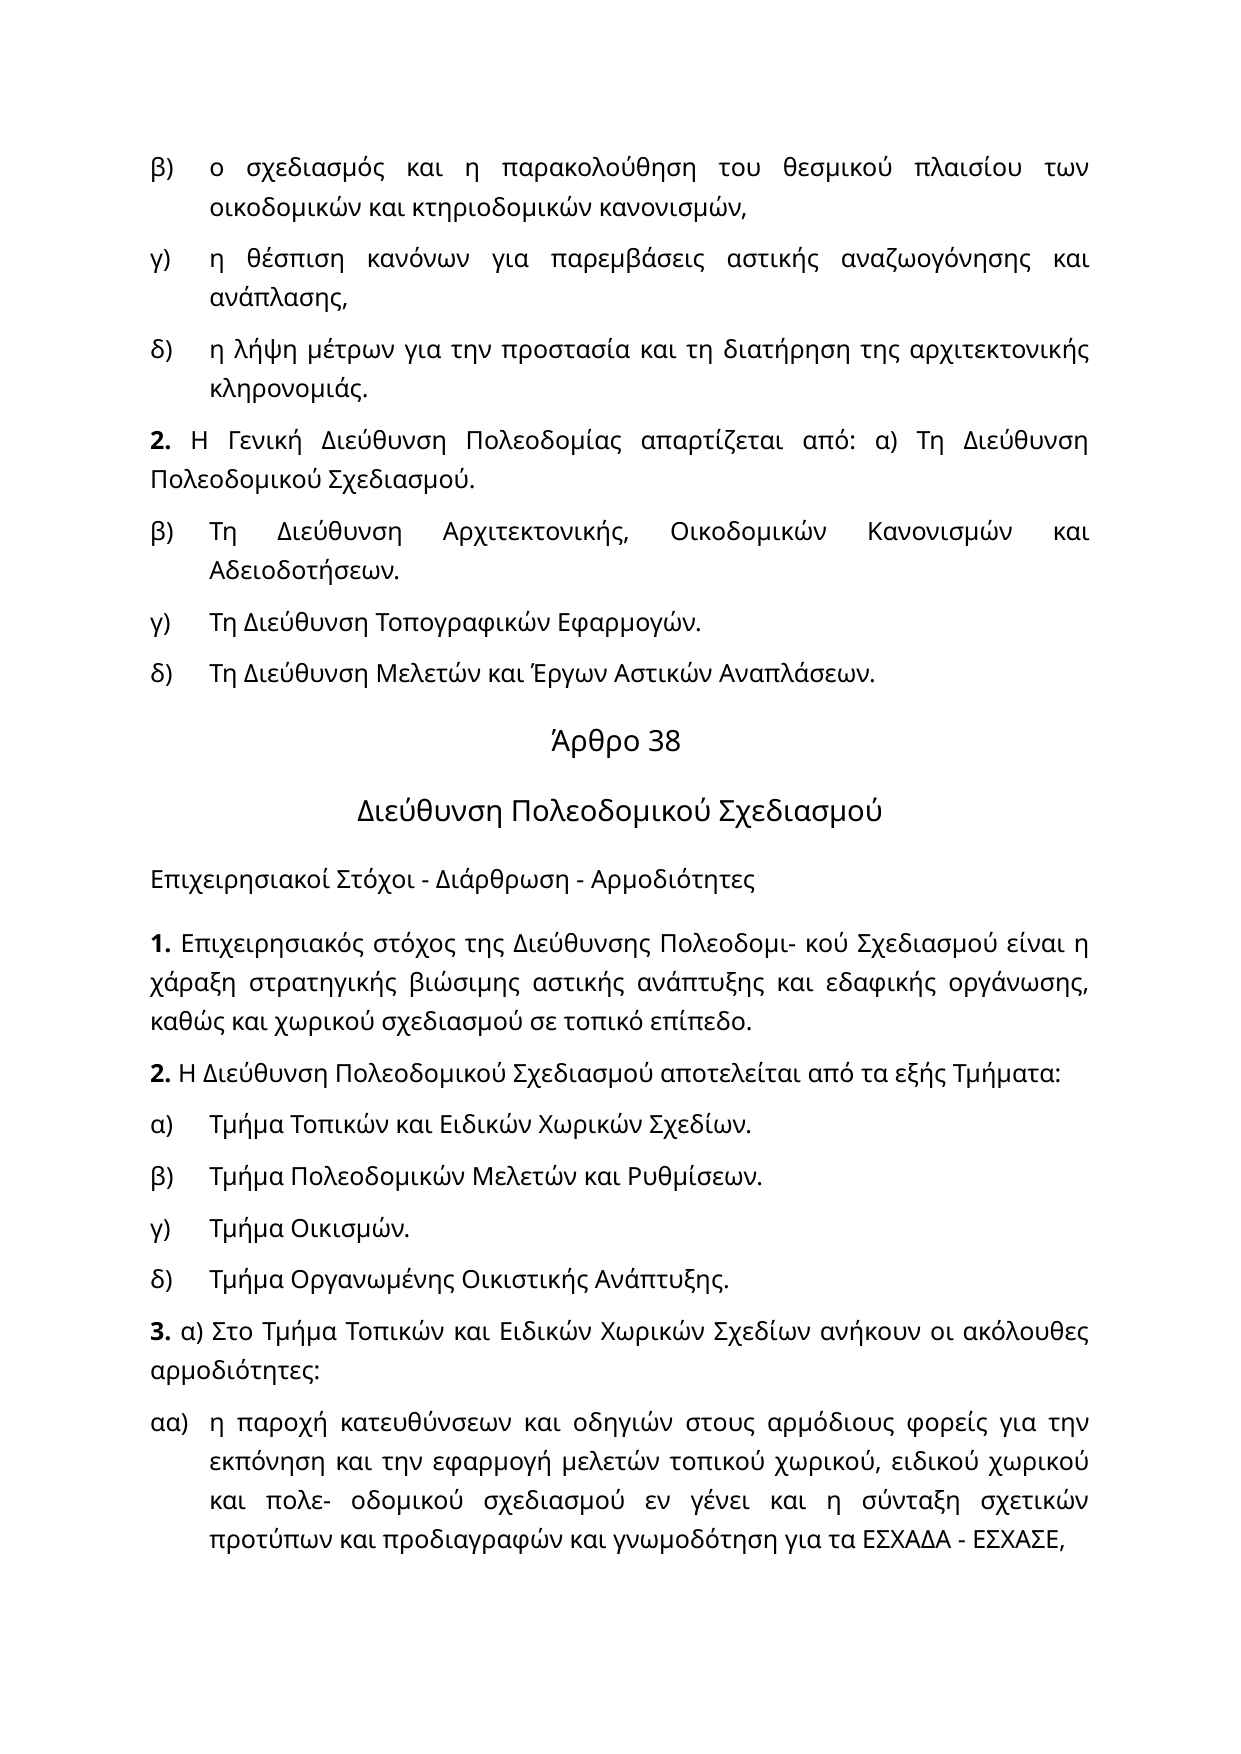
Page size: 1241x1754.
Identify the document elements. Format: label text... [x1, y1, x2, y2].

text 1. Επιχειρησιακός στόχος της Διεύθυνσης Πολεοδομι- κού Σχεδιασμού είναι η χάραξη στρατηγικής βιώσιμης αστικής ανάπτυξης και εδαφικής οργάνωσης, καθώς και χωρικού σχεδιασμού σε τοπικό επίπεδο. [150, 925, 1090, 1038]
text 2. Η Γενική Διεύθυνση Πολεοδομίας απαρτίζεται από: α) Τη Διεύθυνση Πολεοδομικού Σχεδιασμού. [150, 422, 1090, 496]
list γ) Τμήμα Οικισμών. [150, 1210, 1090, 1244]
text 2. Η Διεύθυνση Πολεοδομικού Σχεδιασμού αποτελείται από τα εξής Τμήματα: [150, 1055, 1090, 1089]
list δ) Τη Διεύθυνση Μελετών και Έργων Αστικών Αναπλάσεων. [150, 656, 1090, 690]
subtitle Άρθρο 38 [150, 720, 1090, 760]
list β) ο σχεδιασμός και η παρακολούθηση του θεσμικού πλαισίου των οικοδομικών και κτηριοδομικών κανονισμών, [150, 150, 1090, 223]
list α) Τμήμα Τοπικών και Ειδικών Χωρικών Σχεδίων. [150, 1107, 1090, 1141]
list γ) η θέσπιση κανόνων για παρεμβάσεις αστικής αναζωογόνησης και ανάπλασης, [150, 241, 1090, 314]
text Επιχειρησιακοί Στόχοι - Διάρθρωση - Αρμοδιότητες [150, 861, 1090, 895]
list β) Τη Διεύθυνση Αρχιτεκτονικής, Οικοδομικών Κανονισμών και Αδειοδοτήσεων. [150, 513, 1090, 587]
list γ) Τη Διεύθυνση Τοπογραφικών Εφαρμογών. [150, 604, 1090, 638]
list δ) η λήψη μέτρων για την προστασία και τη διατήρηση της αρχιτεκτονικής κληρονομιάς. [150, 332, 1090, 405]
list αα) η παροχή κατευθύνσεων και οδηγιών στους αρμόδιους φορείς για την εκπόνηση και την εφαρμογή μελετών τοπικού χωρικού, ειδικού χωρικού και πολε- οδομικού σχεδιασμού εν γένει και η σύνταξη σχετικών προτύπων και προδιαγραφών και γνωμοδότηση για τα ΕΣΧΑΔΑ - ΕΣΧΑΣΕ, [150, 1404, 1090, 1556]
subtitle Διεύθυνση Πολεοδομικού Σχεδιασμού [150, 791, 1090, 830]
list δ) Τμήμα Οργανωμένης Οικιστικής Ανάπτυξης. [150, 1262, 1090, 1296]
text 3. α) Στο Τμήμα Τοπικών και Ειδικών Χωρικών Σχεδίων ανήκουν οι ακόλουθες αρμοδιότητες: [150, 1314, 1090, 1387]
list β) Τμήμα Πολεοδομικών Μελετών και Ρυθμίσεων. [150, 1159, 1090, 1193]
